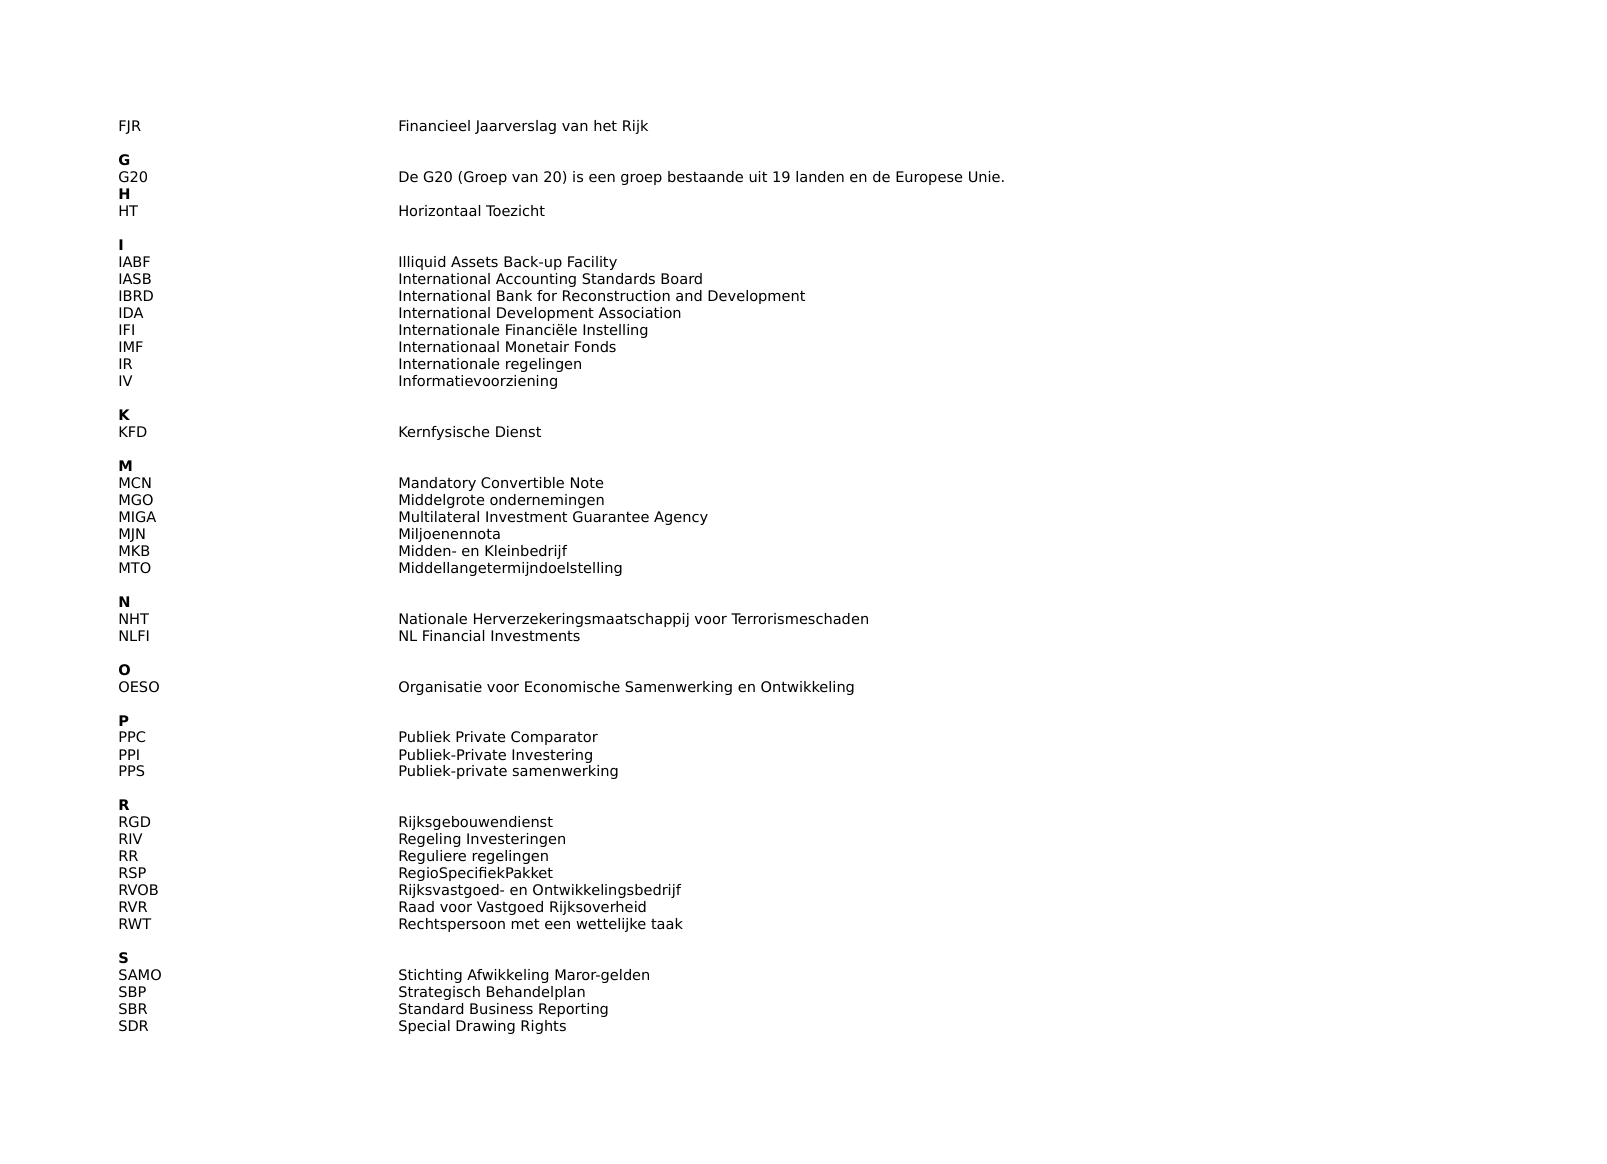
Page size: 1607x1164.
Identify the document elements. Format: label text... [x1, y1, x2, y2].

table_cell MKB [118, 543, 392, 559]
table_cell RWT [118, 916, 392, 933]
table_cell RIV [118, 831, 392, 848]
table_cell Publiek Private Comparator [392, 729, 1488, 746]
table_cell K [118, 407, 392, 424]
table_cell Illiquid Assets Back-up Facility [392, 254, 1488, 271]
table_cell [392, 186, 1488, 203]
table_cell [118, 780, 392, 797]
table_cell Midden- en Kleinbedrijf [392, 543, 1488, 559]
table_cell Horizontaal Toezicht [392, 203, 1488, 220]
table_cell IDA [118, 305, 392, 322]
table_cell IABF [118, 254, 392, 271]
table_cell [392, 950, 1488, 967]
table_cell Internationaal Monetair Fonds [392, 339, 1488, 356]
table_cell HT [118, 203, 392, 220]
table_cell [118, 695, 392, 712]
table_cell Raad voor Vastgoed Rijksoverheid [392, 899, 1488, 916]
table_cell I [118, 237, 392, 254]
table_cell G20 [118, 169, 392, 186]
table_cell International Accounting Standards Board [392, 271, 1488, 288]
table_cell Special Drawing Rights [392, 1018, 1488, 1035]
table_cell [392, 577, 1488, 593]
table_cell Rijksgebouwendienst [392, 814, 1488, 831]
table_cell Middelgrote ondernemingen [392, 492, 1488, 509]
table_cell Organisatie voor Economische Samenwerking en Ontwikkeling [392, 679, 1488, 695]
table_cell De G20 (Groep van 20) is een groep bestaande uit 19 landen en de Europese Unie. [392, 169, 1488, 186]
table_cell Publiek-private samenwerking [392, 763, 1488, 780]
table_cell [392, 441, 1488, 458]
table_cell [118, 645, 392, 661]
table_cell Internationale regelingen [392, 356, 1488, 373]
table_cell G [118, 152, 392, 169]
table_cell [118, 135, 392, 152]
table_cell NL Financial Investments [392, 628, 1488, 644]
table_cell [392, 135, 1488, 152]
table_cell OESO [118, 679, 392, 695]
table_cell IMF [118, 339, 392, 356]
table_cell Multilateral Investment Guarantee Agency [392, 509, 1488, 526]
table_cell [392, 237, 1488, 254]
table_cell Standard Business Reporting [392, 1001, 1488, 1018]
table_cell International Development Association [392, 305, 1488, 322]
table_cell Stichting Afwikkeling Maror-gelden [392, 967, 1488, 984]
table_cell International Bank for Reconstruction and Development [392, 288, 1488, 305]
table_cell MCN [118, 475, 392, 492]
table_cell M [118, 458, 392, 475]
table_cell RVOB [118, 882, 392, 899]
table_cell Kernfysische Dienst [392, 424, 1488, 441]
table_cell [392, 780, 1488, 797]
table_cell FJR [118, 118, 392, 135]
table_cell SBR [118, 1001, 392, 1018]
table_cell IFI [118, 322, 392, 339]
table_cell Middellangetermijndoelstelling [392, 560, 1488, 577]
table_cell Regeling Investeringen [392, 831, 1488, 848]
table_cell PPI [118, 746, 392, 763]
table_cell IASB [118, 271, 392, 288]
table_cell [392, 797, 1488, 814]
table_cell MGO [118, 492, 392, 509]
table_cell Rechtspersoon met een wettelijke taak [392, 916, 1488, 933]
table_cell PPC [118, 729, 392, 746]
table_cell [392, 933, 1488, 950]
table_cell SDR [118, 1018, 392, 1035]
table_cell MTO [118, 560, 392, 577]
table_cell [118, 220, 392, 237]
table_cell SBP [118, 984, 392, 1001]
table_cell PPS [118, 763, 392, 780]
table_cell MJN [118, 526, 392, 543]
table_cell S [118, 950, 392, 967]
table_cell [392, 645, 1488, 661]
table_cell Publiek-Private Investering [392, 746, 1488, 763]
table_cell NLFI [118, 628, 392, 644]
table_cell [118, 441, 392, 458]
table_cell NHT [118, 611, 392, 627]
table_cell Reguliere regelingen [392, 848, 1488, 865]
table_cell [392, 152, 1488, 169]
table_cell [118, 577, 392, 593]
table_cell IV [118, 373, 392, 390]
table_cell [392, 390, 1488, 407]
table_cell SAMO [118, 967, 392, 984]
table_cell [392, 407, 1488, 424]
table_cell [392, 661, 1488, 678]
table_cell IBRD [118, 288, 392, 305]
table_cell Mandatory Convertible Note [392, 475, 1488, 492]
table_cell MIGA [118, 509, 392, 526]
table_cell R [118, 797, 392, 814]
table_cell [392, 695, 1488, 712]
table_cell [118, 933, 392, 950]
table_cell RGD [118, 814, 392, 831]
table_cell Miljoenennota [392, 526, 1488, 543]
table_cell RSP [118, 865, 392, 882]
table_cell [392, 713, 1488, 729]
table_cell [392, 220, 1488, 237]
table_cell Informatievoorziening [392, 373, 1488, 390]
table_cell KFD [118, 424, 392, 441]
table_cell RR [118, 848, 392, 865]
table_cell [392, 458, 1488, 475]
table_cell H [118, 186, 392, 203]
table_cell RVR [118, 899, 392, 916]
table_cell Rijksvastgoed- en Ontwikkelingsbedrijf [392, 882, 1488, 899]
table_cell Nationale Herverzekeringsmaatschappij voor Terrorismeschaden [392, 611, 1488, 627]
table_cell Internationale Financiële Instelling [392, 322, 1488, 339]
table_cell Financieel Jaarverslag van het Rijk [392, 118, 1488, 135]
table_cell P [118, 713, 392, 729]
table_cell O [118, 661, 392, 678]
table_cell N [118, 594, 392, 611]
table_cell Strategisch Behandelplan [392, 984, 1488, 1001]
table_cell [118, 390, 392, 407]
table_cell IR [118, 356, 392, 373]
table_cell [392, 594, 1488, 611]
table_cell RegioSpecifiekPakket [392, 865, 1488, 882]
